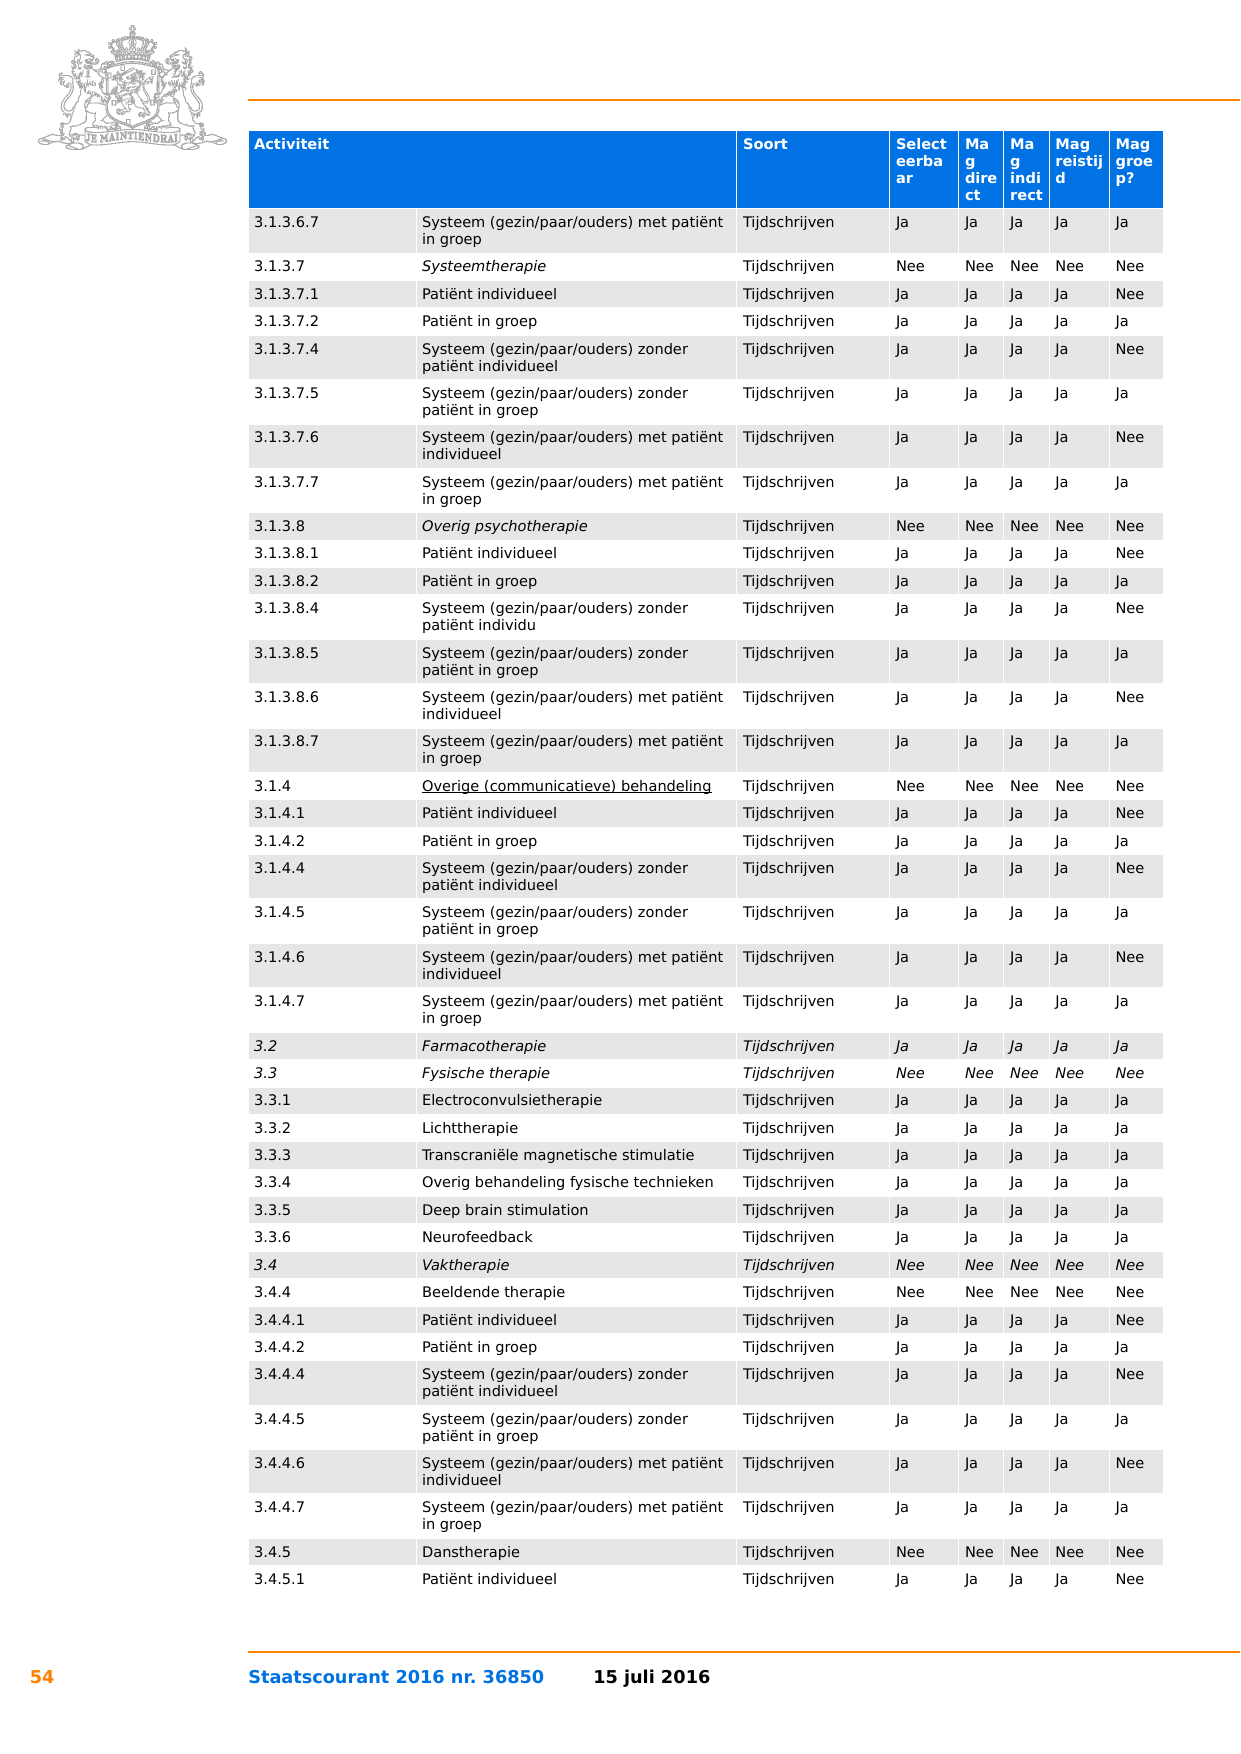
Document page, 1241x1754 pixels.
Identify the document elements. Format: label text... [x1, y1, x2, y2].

table_cell Ja [890, 1142, 958, 1169]
table_cell 3.3.6 [249, 1225, 416, 1251]
table_cell Ja [1110, 1115, 1163, 1141]
table_cell Ja [1050, 1225, 1109, 1251]
table_header Soort [737, 131, 889, 208]
table_cell Ja [890, 1197, 958, 1223]
table_cell 3.1.4 [249, 773, 416, 799]
table_cell Patiënt in groep [417, 568, 736, 594]
table_cell Tijdschrijven [737, 1225, 889, 1251]
table_header Mag indirect [1004, 131, 1049, 208]
table_cell Ja [1110, 1225, 1163, 1251]
table_cell Nee [1050, 1279, 1109, 1306]
table_cell Tijdschrijven [737, 1033, 889, 1059]
table_cell Ja [1050, 855, 1109, 898]
table_cell Nee [1110, 281, 1163, 307]
table_cell Tijdschrijven [737, 1115, 889, 1141]
table_cell Nee [959, 254, 1003, 280]
table_cell Ja [1110, 1142, 1163, 1169]
table_cell Tijdschrijven [737, 1334, 889, 1360]
table_cell Ja [1050, 1566, 1109, 1593]
table_header Mag groep? [1110, 131, 1163, 208]
table_cell Ja [1110, 309, 1163, 335]
table_cell Patiënt in groep [417, 309, 736, 335]
table_cell Nee [1110, 855, 1163, 898]
table_cell Fysische therapie [417, 1060, 736, 1086]
table_cell Nee [890, 1279, 958, 1306]
table_cell Ja [959, 1225, 1003, 1251]
table_cell Ja [959, 1334, 1003, 1360]
table_cell Tijdschrijven [737, 380, 889, 423]
table_cell Tijdschrijven [737, 513, 889, 540]
table_cell Beeldende therapie [417, 1279, 736, 1306]
table_cell Ja [959, 988, 1003, 1032]
table_cell Ja [1050, 1361, 1109, 1405]
table_cell Ja [890, 425, 958, 468]
table_cell Systeem (gezin/paar/ouders) zonder patiënt individueel [417, 1361, 736, 1405]
table_cell 3.1.3.8.6 [249, 684, 416, 728]
table_cell Tijdschrijven [737, 209, 889, 253]
table_cell 3.1.4.5 [249, 900, 416, 943]
table_cell Tijdschrijven [737, 1088, 889, 1114]
table_cell Ja [1050, 469, 1109, 512]
table_cell 3.4.4.5 [249, 1406, 416, 1449]
table_cell Ja [1050, 1495, 1109, 1538]
table_cell Ja [959, 900, 1003, 943]
table_cell 3.1.3.7.7 [249, 469, 416, 512]
table_cell Ja [1004, 1406, 1049, 1449]
table_cell Ja [1004, 541, 1049, 567]
table_cell Tijdschrijven [737, 900, 889, 943]
table_cell Ja [1110, 1495, 1163, 1538]
table_cell Ja [1004, 1088, 1049, 1114]
table_cell 3.1.3.6.7 [249, 209, 416, 253]
table_cell Ja [959, 1170, 1003, 1196]
table_cell Nee [1050, 513, 1109, 540]
table_cell Nee [1004, 1252, 1049, 1278]
table_cell 3.3.5 [249, 1197, 416, 1223]
table_cell Tijdschrijven [737, 944, 889, 987]
table_cell Tijdschrijven [737, 568, 889, 594]
table_cell Nee [1110, 1361, 1163, 1405]
table_cell Ja [1004, 1334, 1049, 1360]
table_cell Nee [1110, 800, 1163, 827]
table_cell Electroconvulsietherapie [417, 1088, 736, 1114]
table_cell Ja [959, 729, 1003, 772]
table_cell Nee [890, 773, 958, 799]
table_cell Ja [1110, 1033, 1163, 1059]
table_cell Ja [1050, 729, 1109, 772]
table_cell Ja [890, 729, 958, 772]
table_cell Ja [959, 1450, 1003, 1493]
table_cell Ja [1004, 281, 1049, 307]
table_cell Overige (communicatieve) behandeling [417, 773, 736, 799]
table_cell 3.3 [249, 1060, 416, 1086]
table_cell Ja [1050, 596, 1109, 639]
table_cell 3.1.3.7.1 [249, 281, 416, 307]
table_cell Ja [890, 1170, 958, 1196]
table_cell Tijdschrijven [737, 1450, 889, 1493]
table_cell Ja [890, 988, 958, 1032]
table_cell Tijdschrijven [737, 1307, 889, 1333]
table_cell Ja [1004, 1197, 1049, 1223]
table_cell Tijdschrijven [737, 1279, 889, 1306]
table_cell Ja [1050, 336, 1109, 379]
table_cell Ja [1004, 568, 1049, 594]
table_cell 3.1.3.7.5 [249, 380, 416, 423]
table_cell Ja [1004, 380, 1049, 423]
table_cell Ja [890, 568, 958, 594]
table_cell Transcraniële magnetische stimulatie [417, 1142, 736, 1169]
table_cell Systeem (gezin/paar/ouders) zonder patiënt individueel [417, 336, 736, 379]
table_cell Nee [1110, 1307, 1163, 1333]
table_cell Ja [1050, 1170, 1109, 1196]
table_cell Tijdschrijven [737, 1495, 889, 1538]
picture [38, 25, 227, 150]
table_cell Neurofeedback [417, 1225, 736, 1251]
table_cell Ja [959, 380, 1003, 423]
table_cell Ja [1050, 1115, 1109, 1141]
table_cell Ja [1004, 729, 1049, 772]
table_cell Systeem (gezin/paar/ouders) zonder patiënt individueel [417, 855, 736, 898]
table_cell Tijdschrijven [737, 1060, 889, 1086]
table_cell Nee [1050, 773, 1109, 799]
table_cell Nee [959, 1252, 1003, 1278]
table_cell Ja [1110, 729, 1163, 772]
table_cell 3.1.3.8.5 [249, 640, 416, 683]
table_cell 3.4.4.2 [249, 1334, 416, 1360]
table_cell Ja [959, 596, 1003, 639]
table_cell Vaktherapie [417, 1252, 736, 1278]
table_cell Nee [1110, 1539, 1163, 1565]
table_cell Systeem (gezin/paar/ouders) met patiënt in groep [417, 209, 736, 253]
table_cell Nee [1110, 254, 1163, 280]
table_cell Ja [1004, 1142, 1049, 1169]
table_cell Ja [890, 1566, 958, 1593]
table_cell Ja [1050, 568, 1109, 594]
table_cell Ja [1004, 425, 1049, 468]
table_cell Systeem (gezin/paar/ouders) met patiënt individueel [417, 684, 736, 728]
table_cell Ja [959, 855, 1003, 898]
table_cell Ja [1110, 1334, 1163, 1360]
table_cell 3.1.3.7 [249, 254, 416, 280]
table_cell Systeem (gezin/paar/ouders) zonder patiënt individu [417, 596, 736, 639]
table_cell Nee [1004, 1539, 1049, 1565]
table_cell Systeem (gezin/paar/ouders) zonder patiënt in groep [417, 640, 736, 683]
table_cell Nee [890, 254, 958, 280]
table_cell 3.3.3 [249, 1142, 416, 1169]
table_cell Ja [959, 541, 1003, 567]
table_cell Lichttherapie [417, 1115, 736, 1141]
table_cell 3.4.4.7 [249, 1495, 416, 1538]
table_cell Ja [1110, 380, 1163, 423]
table_cell Tijdschrijven [737, 684, 889, 728]
table_cell Ja [890, 1115, 958, 1141]
table_cell Ja [890, 380, 958, 423]
table_cell Ja [1004, 855, 1049, 898]
table_cell 3.4.5.1 [249, 1566, 416, 1593]
table_cell Ja [1110, 988, 1163, 1032]
table_cell 3.1.3.8.2 [249, 568, 416, 594]
table_cell Ja [1110, 1170, 1163, 1196]
table_cell Tijdschrijven [737, 1539, 889, 1565]
table_cell Nee [1110, 944, 1163, 987]
table_cell Ja [1004, 684, 1049, 728]
table_cell Tijdschrijven [737, 1170, 889, 1196]
table_cell Ja [1004, 1170, 1049, 1196]
table_cell Ja [959, 336, 1003, 379]
table_cell Ja [1050, 1088, 1109, 1114]
table_cell Ja [1050, 425, 1109, 468]
table_cell Tijdschrijven [737, 1566, 889, 1593]
table_cell Tijdschrijven [737, 1142, 889, 1169]
table_cell Deep brain stimulation [417, 1197, 736, 1223]
table_cell Nee [959, 1060, 1003, 1086]
table_cell Ja [1050, 684, 1109, 728]
table_header Mag direct [959, 131, 1003, 208]
table_cell Nee [959, 773, 1003, 799]
table_cell 3.1.4.7 [249, 988, 416, 1032]
table_cell 3.1.3.7.4 [249, 336, 416, 379]
table_cell Ja [1050, 944, 1109, 987]
table_cell Ja [890, 469, 958, 512]
table_cell Ja [1110, 568, 1163, 594]
table_cell Tijdschrijven [737, 1197, 889, 1223]
table_cell Nee [1050, 1252, 1109, 1278]
table_cell Ja [890, 900, 958, 943]
table_cell Systeem (gezin/paar/ouders) met patiënt in groep [417, 729, 736, 772]
table_cell Patiënt individueel [417, 800, 736, 827]
table_cell Patiënt individueel [417, 1566, 736, 1593]
table_cell Tijdschrijven [737, 1406, 889, 1449]
table_cell 3.1.4.6 [249, 944, 416, 987]
table_cell Ja [890, 1088, 958, 1114]
table_cell Ja [1050, 800, 1109, 827]
table_cell Ja [959, 1033, 1003, 1059]
table_cell Ja [1110, 209, 1163, 253]
table_cell Ja [1004, 800, 1049, 827]
table_cell Ja [1004, 988, 1049, 1032]
table_cell Ja [959, 684, 1003, 728]
table_cell Ja [1004, 1361, 1049, 1405]
table_cell Patiënt in groep [417, 828, 736, 854]
table_cell Ja [1004, 828, 1049, 854]
table_cell 3.1.3.7.6 [249, 425, 416, 468]
table_cell Tijdschrijven [737, 640, 889, 683]
table_cell Ja [959, 281, 1003, 307]
table_cell Ja [1050, 988, 1109, 1032]
table_cell Farmacotherapie [417, 1033, 736, 1059]
table_cell Ja [959, 1115, 1003, 1141]
table_cell 3.1.3.8.1 [249, 541, 416, 567]
table_cell Ja [959, 1495, 1003, 1538]
table_cell Ja [1004, 209, 1049, 253]
table_cell Systeem (gezin/paar/ouders) met patiënt individueel [417, 1450, 736, 1493]
table_cell Ja [1004, 1495, 1049, 1538]
table_cell Ja [959, 1361, 1003, 1405]
table_cell Ja [1050, 309, 1109, 335]
table_cell Nee [1004, 1060, 1049, 1086]
table_cell Ja [890, 944, 958, 987]
table_cell 3.4.4.6 [249, 1450, 416, 1493]
table_cell Nee [959, 1539, 1003, 1565]
table_cell Ja [1004, 336, 1049, 379]
table_cell Nee [890, 1539, 958, 1565]
table_cell Ja [1004, 640, 1049, 683]
table_cell Ja [1110, 469, 1163, 512]
table_cell Ja [1004, 596, 1049, 639]
table_cell Nee [1110, 541, 1163, 567]
table_cell Ja [1110, 1406, 1163, 1449]
table_cell Ja [1050, 900, 1109, 943]
table_cell Nee [890, 1252, 958, 1278]
table_cell Ja [959, 209, 1003, 253]
table_cell Systeem (gezin/paar/ouders) zonder patiënt in groep [417, 380, 736, 423]
table_cell Tijdschrijven [737, 596, 889, 639]
table_cell 3.3.1 [249, 1088, 416, 1114]
table_cell Ja [1050, 640, 1109, 683]
table_cell Ja [1050, 281, 1109, 307]
table_cell Systeem (gezin/paar/ouders) met patiënt in groep [417, 1495, 736, 1538]
table_cell Nee [890, 1060, 958, 1086]
table_cell Tijdschrijven [737, 988, 889, 1032]
table_cell 3.1.3.8.7 [249, 729, 416, 772]
table_cell Ja [890, 336, 958, 379]
table_cell Tijdschrijven [737, 729, 889, 772]
table_cell Nee [1050, 254, 1109, 280]
table_cell Nee [1004, 1279, 1049, 1306]
table_cell 3.3.4 [249, 1170, 416, 1196]
table_cell Ja [1004, 900, 1049, 943]
table_cell Nee [1050, 1539, 1109, 1565]
table_cell Nee [1110, 1450, 1163, 1493]
table_cell Ja [959, 640, 1003, 683]
table_cell Ja [890, 1307, 958, 1333]
table_cell Ja [890, 209, 958, 253]
table_cell Ja [959, 944, 1003, 987]
table_cell Nee [1110, 1566, 1163, 1593]
table_cell Ja [1110, 1197, 1163, 1223]
table_cell Ja [1110, 900, 1163, 943]
table_cell Tijdschrijven [737, 855, 889, 898]
table_cell Patiënt individueel [417, 541, 736, 567]
table_cell Tijdschrijven [737, 541, 889, 567]
table_cell Nee [1110, 336, 1163, 379]
table_cell Tijdschrijven [737, 281, 889, 307]
table_cell Ja [959, 1142, 1003, 1169]
table_cell Ja [959, 1307, 1003, 1333]
table_cell Danstherapie [417, 1539, 736, 1565]
table_cell Systeem (gezin/paar/ouders) met patiënt in groep [417, 988, 736, 1032]
table_cell Nee [1004, 513, 1049, 540]
table_cell Tijdschrijven [737, 469, 889, 512]
table_cell Nee [890, 513, 958, 540]
table_cell Nee [1050, 1060, 1109, 1086]
table_cell Ja [959, 828, 1003, 854]
table_cell Ja [1050, 1450, 1109, 1493]
table_cell Nee [1110, 1279, 1163, 1306]
table_cell Nee [1110, 1252, 1163, 1278]
table_cell Ja [1050, 1334, 1109, 1360]
table_cell 3.1.4.2 [249, 828, 416, 854]
table_cell Systeem (gezin/paar/ouders) met patiënt individueel [417, 944, 736, 987]
table_cell Ja [1110, 828, 1163, 854]
table_cell Ja [1004, 1307, 1049, 1333]
table_cell 3.1.3.7.2 [249, 309, 416, 335]
table_cell Ja [890, 1334, 958, 1360]
table_header Activiteit [249, 131, 736, 208]
table_cell Overig behandeling fysische technieken [417, 1170, 736, 1196]
table_cell Nee [1110, 1060, 1163, 1086]
table_cell Ja [890, 855, 958, 898]
table_cell Ja [890, 309, 958, 335]
table_cell 3.1.4.4 [249, 855, 416, 898]
table_cell Tijdschrijven [737, 425, 889, 468]
table_cell Ja [959, 1406, 1003, 1449]
table_cell 3.4.4.4 [249, 1361, 416, 1405]
table_cell Ja [890, 281, 958, 307]
table_cell Ja [959, 469, 1003, 512]
table_cell Ja [890, 1225, 958, 1251]
table_cell Ja [890, 1495, 958, 1538]
table_cell Ja [890, 541, 958, 567]
table_cell Ja [1004, 1450, 1049, 1493]
table_header Mag reistijd [1050, 131, 1109, 208]
table_cell Ja [1004, 1225, 1049, 1251]
table_cell Ja [1004, 1033, 1049, 1059]
table_cell Ja [959, 568, 1003, 594]
table_cell Tijdschrijven [737, 309, 889, 335]
table_cell Nee [1110, 684, 1163, 728]
table_cell Patiënt in groep [417, 1334, 736, 1360]
table_cell Ja [1110, 640, 1163, 683]
table_cell Nee [1004, 254, 1049, 280]
table_cell Ja [959, 425, 1003, 468]
table_cell Ja [1004, 1115, 1049, 1141]
table_cell Ja [890, 640, 958, 683]
table_cell Ja [1004, 469, 1049, 512]
table_cell 3.4.4 [249, 1279, 416, 1306]
table_cell Tijdschrijven [737, 1252, 889, 1278]
table_cell Ja [1050, 541, 1109, 567]
table_cell Ja [1004, 944, 1049, 987]
table_cell Ja [890, 596, 958, 639]
table_cell Ja [890, 828, 958, 854]
table_cell Ja [1050, 1142, 1109, 1169]
table_cell Ja [1110, 1088, 1163, 1114]
table_cell Ja [1050, 1307, 1109, 1333]
table_cell Nee [1110, 513, 1163, 540]
table_cell Ja [959, 1088, 1003, 1114]
table_cell Ja [890, 800, 958, 827]
table_cell Ja [890, 1033, 958, 1059]
table_cell Ja [1050, 1406, 1109, 1449]
table_cell Ja [959, 800, 1003, 827]
table_cell Ja [890, 1406, 958, 1449]
table_cell Ja [1050, 828, 1109, 854]
table_cell 3.2 [249, 1033, 416, 1059]
table_cell Ja [1050, 380, 1109, 423]
table_cell Overig psychotherapie [417, 513, 736, 540]
table_cell Ja [1050, 209, 1109, 253]
table_cell Systeem (gezin/paar/ouders) met patiënt in groep [417, 469, 736, 512]
table_cell Systeem (gezin/paar/ouders) met patiënt individueel [417, 425, 736, 468]
table_cell Systeem (gezin/paar/ouders) zonder patiënt in groep [417, 1406, 736, 1449]
table_cell Ja [1004, 309, 1049, 335]
table_cell 3.1.3.8 [249, 513, 416, 540]
table_cell Systeem (gezin/paar/ouders) zonder patiënt in groep [417, 900, 736, 943]
table_cell Ja [890, 1361, 958, 1405]
table_cell Patiënt individueel [417, 281, 736, 307]
table_cell 3.3.2 [249, 1115, 416, 1141]
table_cell Tijdschrijven [737, 1361, 889, 1405]
table_cell Ja [1004, 1566, 1049, 1593]
table_header Selecteerbaar [890, 131, 958, 208]
table_cell 3.4.4.1 [249, 1307, 416, 1333]
table_cell Nee [1110, 773, 1163, 799]
table_cell Tijdschrijven [737, 800, 889, 827]
table_cell Tijdschrijven [737, 828, 889, 854]
table_cell Nee [1110, 425, 1163, 468]
table_cell Nee [959, 513, 1003, 540]
table_cell 3.4 [249, 1252, 416, 1278]
table_cell Ja [959, 309, 1003, 335]
table_cell Tijdschrijven [737, 336, 889, 379]
table_cell Nee [1004, 773, 1049, 799]
table_cell Systeemtherapie [417, 254, 736, 280]
table_cell Tijdschrijven [737, 773, 889, 799]
table_cell Ja [890, 1450, 958, 1493]
table_cell 3.1.3.8.4 [249, 596, 416, 639]
table_cell Ja [890, 684, 958, 728]
table_cell Nee [959, 1279, 1003, 1306]
table_cell Ja [1050, 1197, 1109, 1223]
table_cell Nee [1110, 596, 1163, 639]
table_cell 3.1.4.1 [249, 800, 416, 827]
table_cell Ja [1050, 1033, 1109, 1059]
table_cell Ja [959, 1566, 1003, 1593]
table_cell Ja [959, 1197, 1003, 1223]
table_cell 3.4.5 [249, 1539, 416, 1565]
table_cell Tijdschrijven [737, 254, 889, 280]
table_cell Patiënt individueel [417, 1307, 736, 1333]
